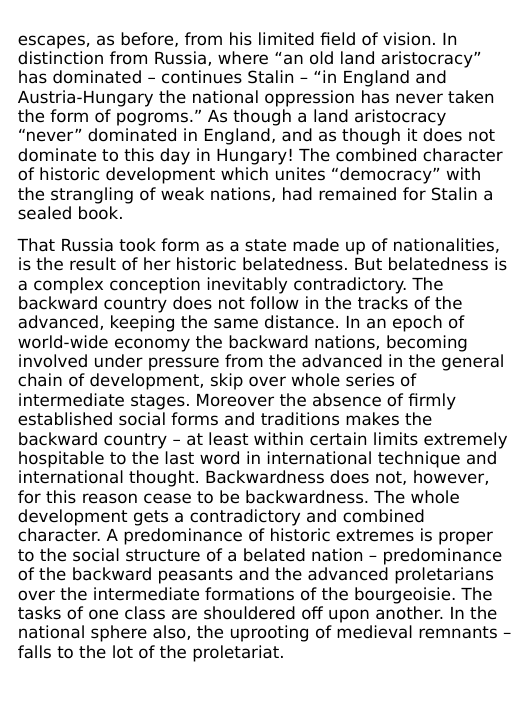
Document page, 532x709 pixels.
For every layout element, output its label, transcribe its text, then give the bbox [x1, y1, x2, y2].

text escapes, as before, from his limited field of vision. In distinction from Russia, where “an old land aristocracy” has dominated – continues Stalin – “in England and Austria-Hungary the national oppression has never taken the form of pogroms.” As though a land aristocracy “never” dominated in England, and as though it does not dominate to this day in Hungary! The combined character of historic development which unites “democracy” with the strangling of weak nations, had remained for Stalin a sealed book. [18, 29, 514, 223]
text That Russia took form as a state made up of nationalities, is the result of her historic belatedness. But belatedness is a complex conception inevitably contradictory. The backward country does not follow in the tracks of the advanced, keeping the same distance. In an epoch of world-wide economy the backward nations, becoming involved under pressure from the advanced in the general chain of development, skip over whole series of intermediate stages. Moreover the absence of firmly established social forms and traditions makes the backward country – at least within certain limits extremely hospitable to the last word in international technique and international thought. Backwardness does not, however, for this reason cease to be backwardness. The whole development gets a contradictory and combined character. A predominance of historic extremes is proper to the social structure of a belated nation – predominance of the backward peasants and the advanced proletarians over the intermediate formations of the bourgeoisie. The tasks of one class are shouldered off upon another. In the national sphere also, the uprooting of medieval remnants – falls to the lot of the proletariat. [18, 236, 514, 662]
